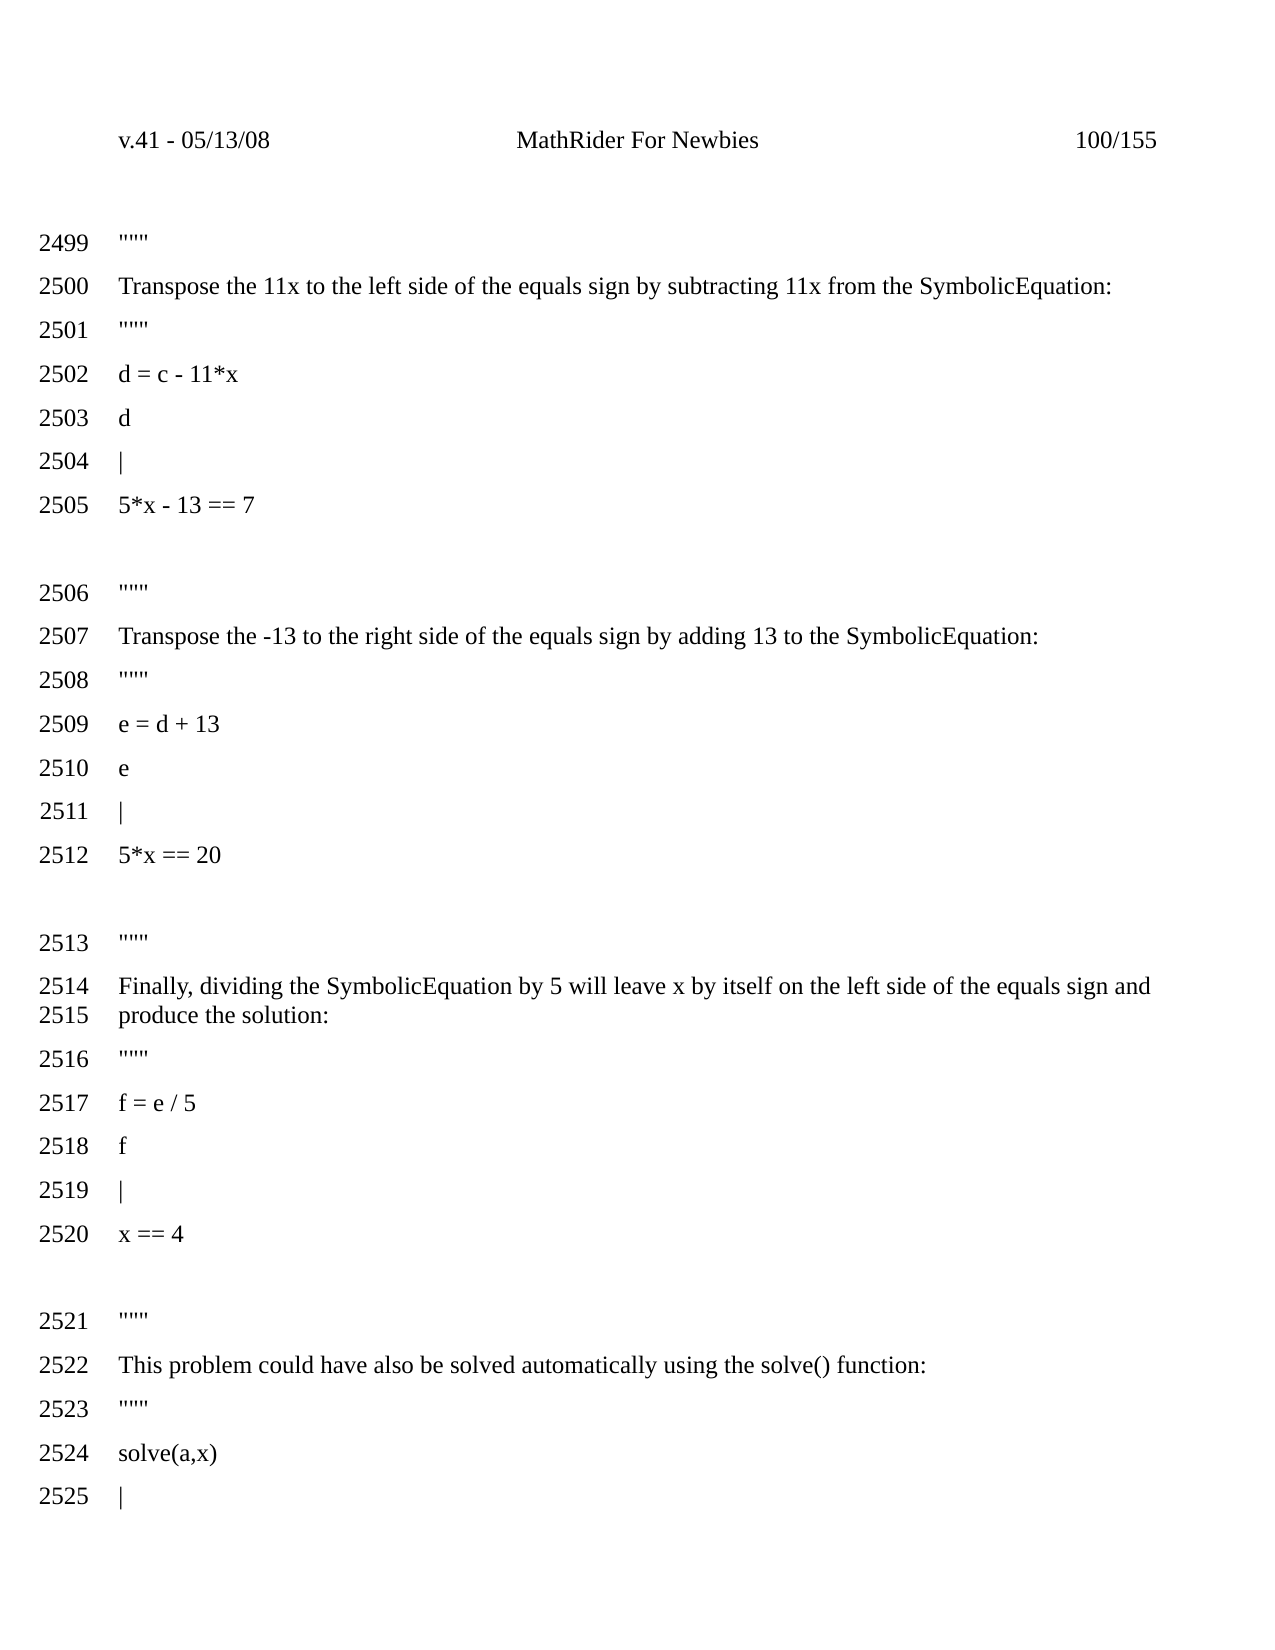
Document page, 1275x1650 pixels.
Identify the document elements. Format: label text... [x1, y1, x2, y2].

text e [118, 753, 1157, 781]
text """ [118, 928, 1157, 956]
text """ [118, 1306, 1157, 1335]
text 5*x == 20 [118, 840, 1157, 869]
text | [118, 1175, 1157, 1204]
text 5*x - 13 == 7 [118, 490, 1157, 519]
text Transpose the 11x to the left side of the equals sign by subtracting 11x from the SymbolicEquation: [118, 271, 1157, 300]
text Transpose the -13 to the right side of the equals sign by adding 13 to the SymbolicEquation: [118, 621, 1157, 650]
text """ [118, 228, 1157, 256]
text Finally, dividing the SymbolicEquation by 5 will leave x by itself on the left side of the equals sign and produce the solution: [118, 971, 1157, 1029]
text e = d + 13 [118, 709, 1157, 738]
text This problem could have also be solved automatically using the solve() function: [118, 1350, 1157, 1379]
text d = c - 11*x [118, 359, 1157, 388]
text | [118, 796, 1157, 825]
text solve(a,x) [118, 1438, 1157, 1466]
text """ [118, 315, 1157, 344]
text f = e / 5 [118, 1088, 1157, 1116]
text | [118, 1481, 1157, 1510]
text x == 4 [118, 1219, 1157, 1248]
text """ [118, 1394, 1157, 1423]
text """ [118, 1044, 1157, 1073]
text """ [118, 665, 1157, 694]
text | [118, 446, 1157, 475]
text f [118, 1131, 1157, 1160]
text """ [118, 578, 1157, 606]
text d [118, 403, 1157, 431]
